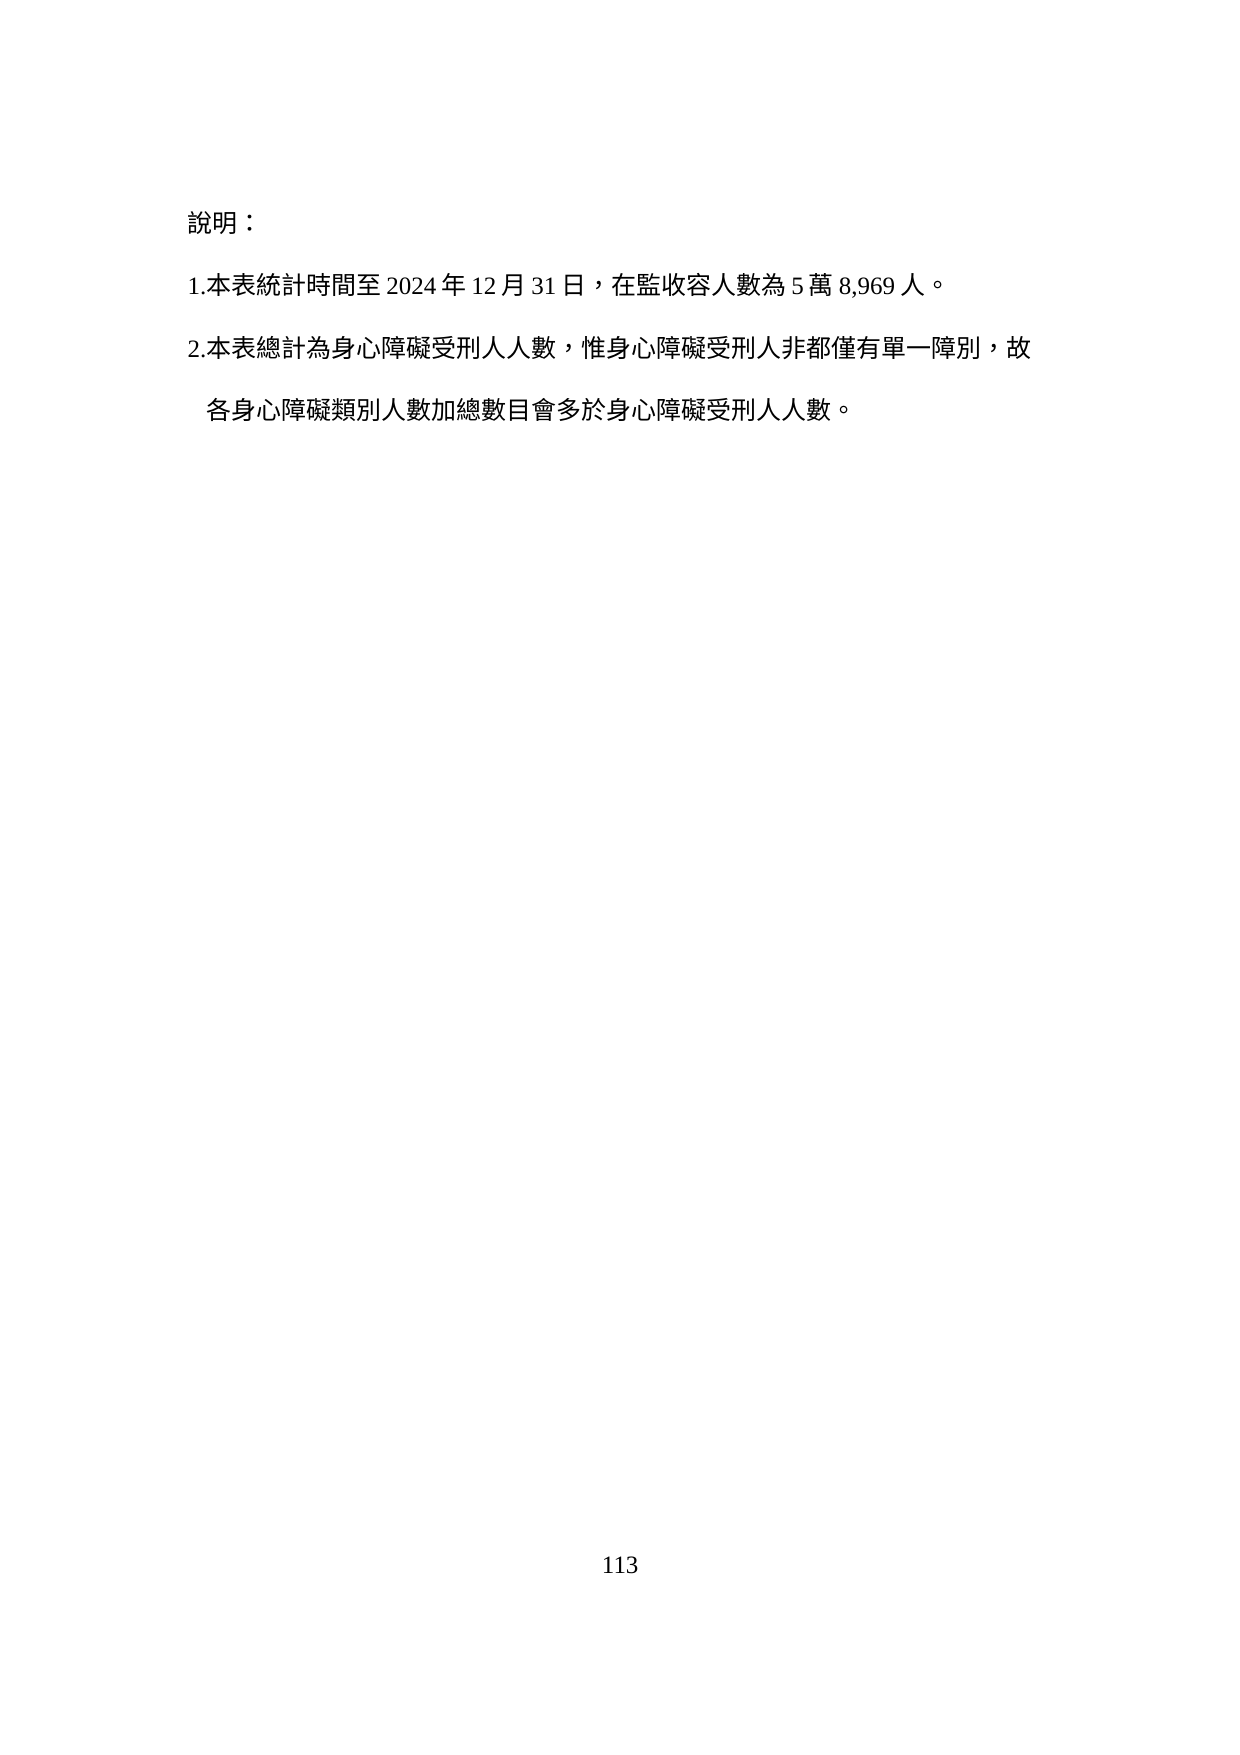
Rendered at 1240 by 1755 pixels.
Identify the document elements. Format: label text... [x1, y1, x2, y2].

text 2.本表總計為身心障礙受刑人人數，惟身心障礙受刑人非都僅有單一障別，故各身心障礙類別人數加總數目會多於身心障礙受刑人人數。 [187, 304, 1052, 429]
text 說明： [187, 179, 1052, 242]
text 1.本表統計時間至2024年12月31日，在監收容人數為5萬8,969人。 [187, 242, 1052, 304]
